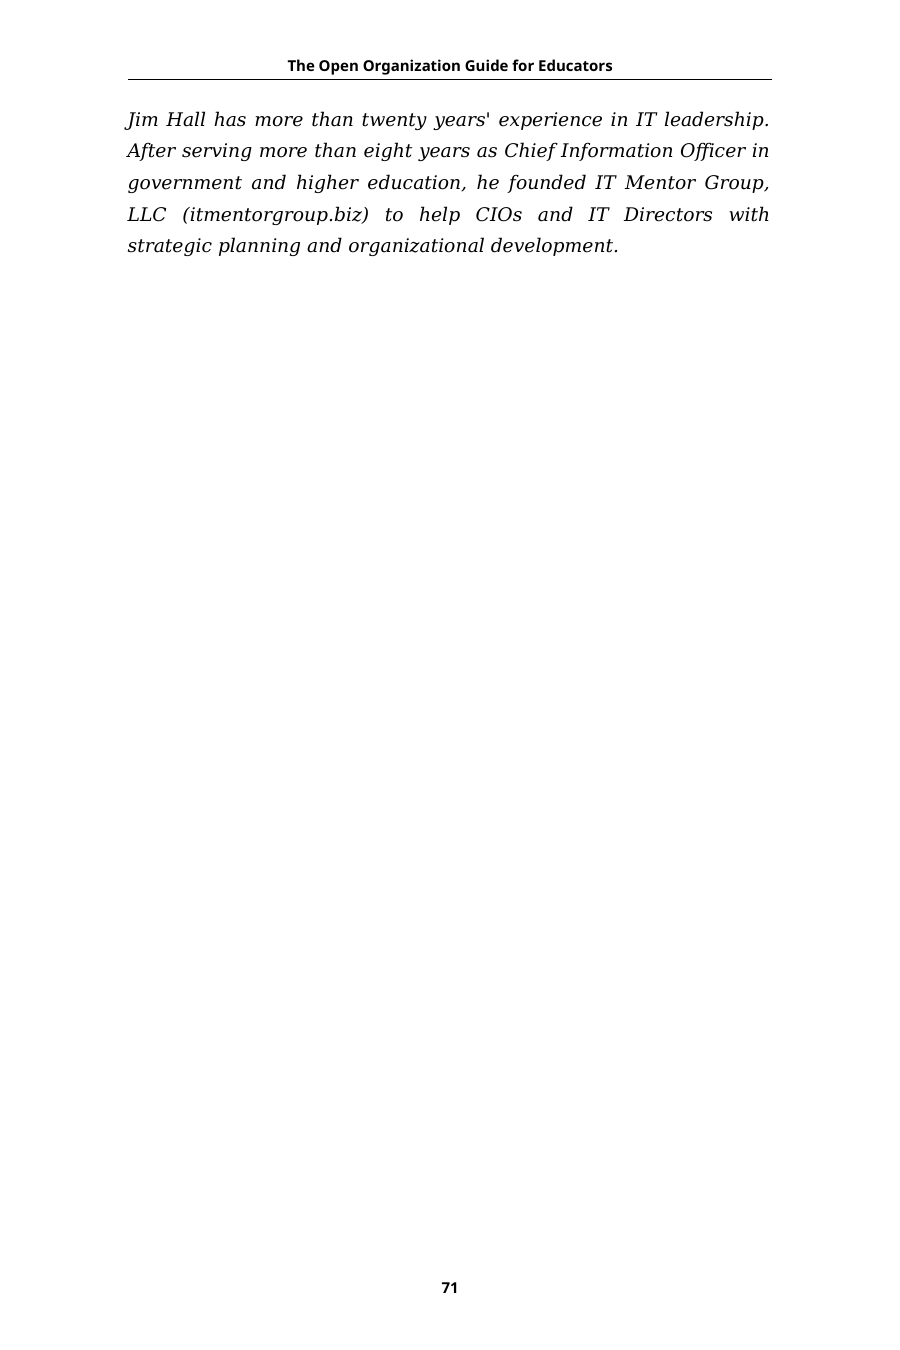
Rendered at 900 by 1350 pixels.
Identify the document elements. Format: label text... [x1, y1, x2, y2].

text Jim Hall has more than twenty years' experience in IT leadership. After serving more than eight years as Chief Information Officer in government and higher education, he founded IT Mentor Group, LLC (itmentorgroup.biz) to help CIOs and IT Directors with strategic planning and organizational development. [127, 109, 772, 257]
